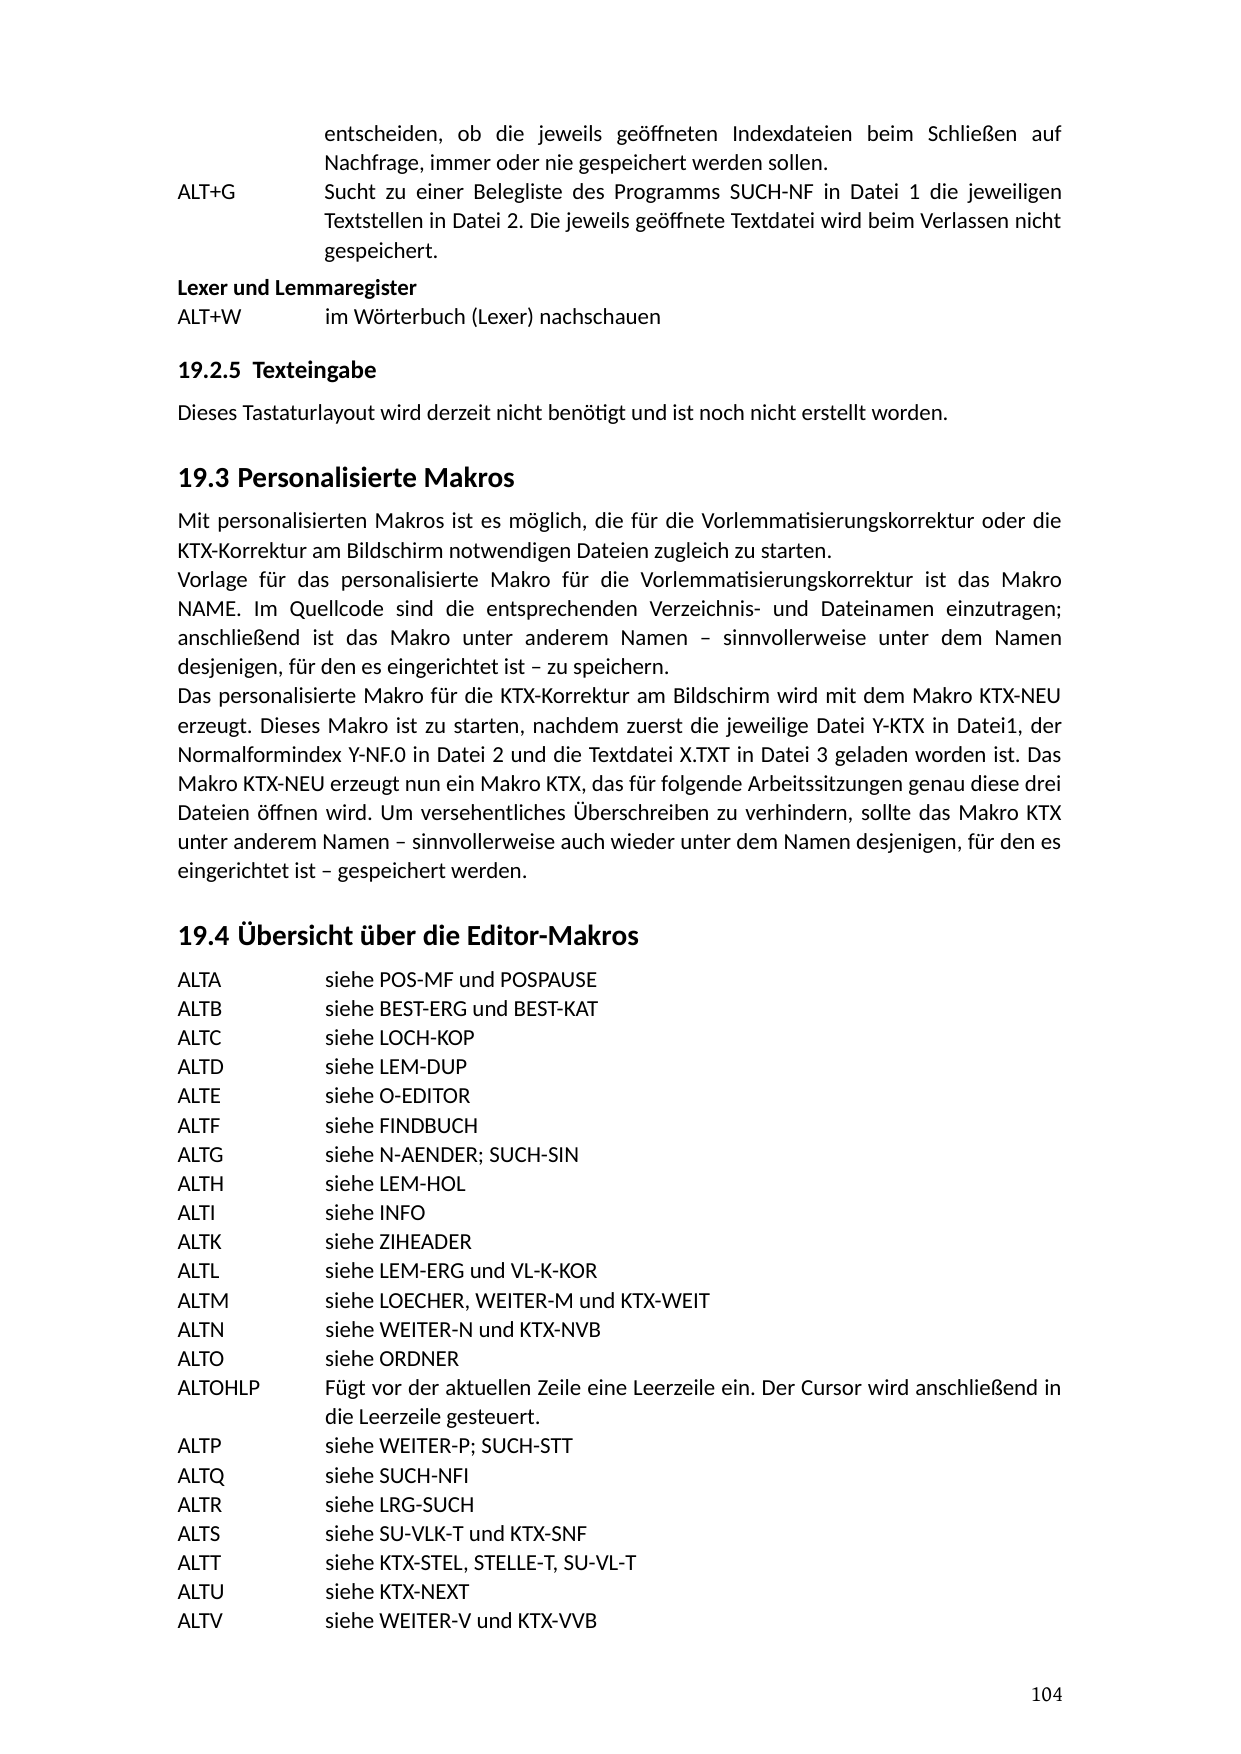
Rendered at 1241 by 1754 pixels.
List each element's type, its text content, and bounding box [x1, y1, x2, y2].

list ALTA siehe POS-MF und POSPAUSE [177, 964, 1063, 993]
list ALTR siehe LRG-SUCH [177, 1489, 1063, 1518]
text ALT+G Sucht zu einer Belegliste des Programms SUCH-NF in Datei 1 die jeweiligen Textstellen in Datei 2. Die jeweils geöffnete Textdatei wird beim Verlassen nicht gespeichert. [177, 176, 1063, 264]
list ALTV siehe WEITER-V und KTX-VVB [177, 1606, 1063, 1635]
list ALTOHLP Fügt vor der aktuellen Zeile eine Leerzeile ein. Der Cursor wird anschließend in die Leerzeile gesteuert. [177, 1372, 1063, 1431]
text Vorlage für das personalisierte Makro für die Vorlemmatisierungskorrektur ist das Makro NAME. Im Quellcode sind die entsprechenden Verzeichnis- und Dateinamen einzutragen; anschließend ist das Makro unter anderem Namen – sinnvollerweise unter dem Namen desjenigen, für den es eingerichtet ist – zu speichern. [177, 564, 1063, 681]
list ALTO siehe ORDNER [177, 1343, 1063, 1372]
list ALTC siehe LOCH-KOP [177, 1022, 1063, 1051]
text ALTT siehe KTX-STEL, STELLE-T, SU-VL-T [177, 1547, 1063, 1576]
text ALTU siehe KTX-NEXT [177, 1576, 1063, 1606]
subtitle Personalisierte Makros [177, 464, 1063, 493]
list ALT+W im Wörterbuch (Lexer) nachschauen [177, 301, 1063, 331]
subtitle Übersicht über die Editor-Makros [177, 922, 1063, 951]
text ALTN siehe WEITER-N und KTX-NVB [177, 1314, 1063, 1343]
list ALTE siehe O-EDITOR [177, 1081, 1063, 1110]
list ALTQ siehe SUCH-NFI [177, 1460, 1063, 1489]
list ALTL siehe LEM-ERG und VL-K-KOR [177, 1256, 1063, 1285]
list ALTK siehe ZIHEADER [177, 1226, 1063, 1256]
list ALTG siehe N-AENDER; SUCH-SIN [177, 1139, 1063, 1168]
text Das personalisierte Makro für die KTX-Korrektur am Bildschirm wird mit dem Makro KTX-NEU erzeugt. Dieses Makro ist zu starten, nachdem zuerst die jeweilige Datei Y-KTX in Datei1, der Normalformindex Y-NF.0 in Datei 2 und die Textdatei X.TXT in Datei 3 geladen worden ist. Das Makro KTX-NEU erzeugt nun ein Makro KTX, das für folgende Arbeitssitzungen genau diese drei Dateien öffnen wird. Um versehentliches Überschreiben zu verhindern, sollte das Makro KTX unter anderem Namen – sinnvollerweise auch wieder unter dem Namen desjenigen, für den es eingerichtet ist – gespeichert werden. [177, 681, 1063, 885]
text Dieses Tastaturlayout wird derzeit nicht benötigt und ist noch nicht erstellt worden. [177, 397, 1063, 426]
list ALTD siehe LEM-DUP [177, 1051, 1063, 1081]
text Mit personalisierten Makros ist es möglich, die für die Vorlemmatisierungskorrektur oder die KTX-Korrektur am Bildschirm notwendigen Dateien zugleich zu starten. [177, 506, 1063, 564]
list ALTF siehe FINDBUCH [177, 1110, 1063, 1139]
subtitle Texteingabe [177, 356, 1063, 385]
text entscheiden, ob die jeweils geöffneten Indexdateien beim Schließen auf Nachfrage, immer oder nie gespeichert werden sollen. [177, 118, 1063, 176]
list ALTH siehe LEM-HOL [177, 1168, 1063, 1197]
list ALTS siehe SU-VLK-T und KTX-SNF [177, 1518, 1063, 1547]
list ALTM siehe LOECHER, WEITER-M und KTX-WEIT [177, 1285, 1063, 1314]
list ALTP siehe WEITER-P; SUCH-STT [177, 1431, 1063, 1460]
subtitle Lexer und Lemmaregister [177, 272, 1063, 301]
list ALTB siehe BEST-ERG und BEST-KAT [177, 993, 1063, 1022]
list ALTI siehe INFO [177, 1197, 1063, 1226]
